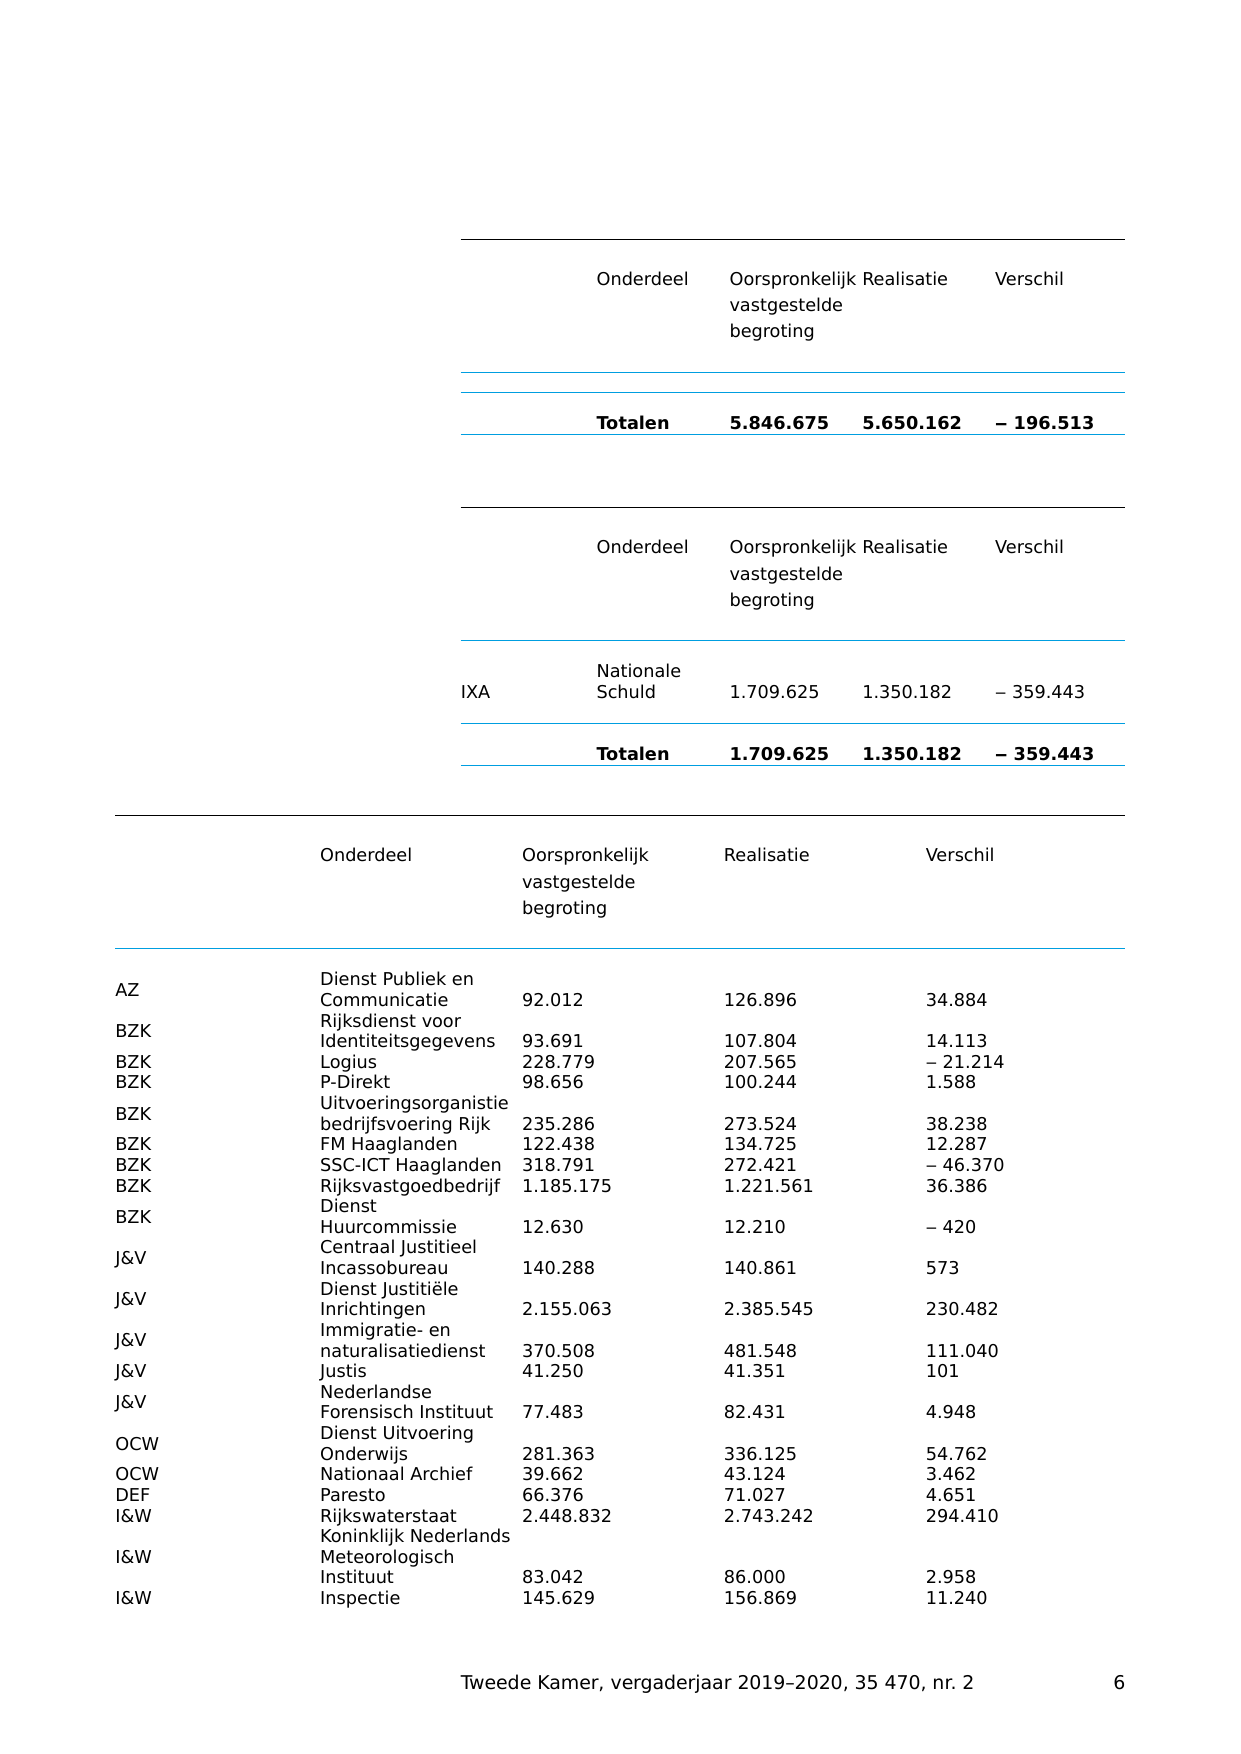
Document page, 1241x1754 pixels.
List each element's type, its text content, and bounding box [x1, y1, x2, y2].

table_cell [115, 816, 317, 842]
table_cell [461, 373, 593, 392]
table_cell [859, 508, 992, 534]
table_cell [461, 587, 593, 614]
table_cell 41.351 [721, 1361, 923, 1382]
table_cell [859, 614, 992, 640]
table_cell [726, 614, 859, 640]
table_cell [115, 869, 317, 895]
table_cell Justis [317, 1361, 519, 1382]
table_cell Verschil [992, 266, 1125, 292]
table_cell 1.350.182 [859, 661, 992, 702]
table_cell [992, 240, 1125, 266]
table_cell 2.743.242 [721, 1506, 923, 1526]
table_cell FM Haaglanden [317, 1134, 519, 1155]
table_cell [594, 393, 726, 413]
table_cell 66.376 [519, 1485, 721, 1506]
table_cell [992, 319, 1125, 345]
table_cell [317, 922, 519, 948]
table_cell SSC-ICT Haaglanden [317, 1155, 519, 1176]
table_cell 14.113 [923, 1011, 1125, 1052]
table_cell Dienst Huurcommissie [317, 1196, 519, 1237]
table_cell [859, 240, 992, 266]
table_cell 12.210 [721, 1196, 923, 1237]
table_cell [992, 587, 1125, 614]
table_cell [923, 895, 1125, 922]
table_cell [461, 345, 593, 371]
table_cell ‒ 46.370 [923, 1155, 1125, 1176]
table_cell [461, 319, 593, 345]
table_cell [726, 641, 859, 661]
table_cell [461, 534, 593, 561]
table_cell 77.483 [519, 1382, 721, 1423]
table_cell 1.221.561 [721, 1176, 923, 1196]
table_cell BZK [115, 1011, 317, 1052]
table_cell [115, 895, 317, 922]
table_cell 41.250 [519, 1361, 721, 1382]
table_cell Rijkswaterstaat [317, 1506, 519, 1526]
table_cell 122.438 [519, 1134, 721, 1155]
table_cell 36.386 [923, 1176, 1125, 1196]
table_cell 126.896 [721, 969, 923, 1011]
table_cell J&V [115, 1320, 317, 1361]
table_cell 1.588 [923, 1073, 1125, 1093]
table_cell 83.042 [519, 1526, 721, 1588]
table_cell 145.629 [519, 1588, 721, 1609]
table_cell I&W [115, 1506, 317, 1526]
table_cell 71.027 [721, 1485, 923, 1506]
table_cell BZK [115, 1155, 317, 1176]
table_cell Dienst Publiek en Communicatie [317, 969, 519, 1011]
table_cell [594, 561, 726, 587]
table_cell 86.000 [721, 1526, 923, 1588]
table_cell 5.846.675 [726, 413, 859, 434]
table_cell [859, 641, 992, 661]
table_cell [726, 393, 859, 413]
table_cell AZ [115, 969, 317, 1011]
table_cell [594, 345, 726, 371]
table_cell 12.287 [923, 1134, 1125, 1155]
table_cell 235.286 [519, 1093, 721, 1134]
table_cell Realisatie [859, 266, 992, 292]
table_cell BZK [115, 1196, 317, 1237]
table_cell Verschil [923, 843, 1125, 869]
table_cell 93.691 [519, 1011, 721, 1052]
table_cell Logius [317, 1052, 519, 1072]
table_cell [992, 703, 1125, 723]
table_cell Onderdeel [594, 534, 726, 561]
table_cell [317, 895, 519, 922]
table_cell ‒ 420 [923, 1196, 1125, 1237]
table_cell [721, 816, 923, 842]
table_cell [461, 266, 593, 292]
table_header Tabel 1.4 Rentekosten 2019 (op transactiebasis) van de begroting Nationale Schuld ( x € 1.000) [461, 191, 1125, 239]
table_cell [992, 561, 1125, 587]
table_cell [859, 319, 992, 345]
table_cell Rijksvastgoedbedrijf [317, 1176, 519, 1196]
table_cell [992, 373, 1125, 392]
table_cell J&V [115, 1382, 317, 1423]
table_cell 92.012 [519, 969, 721, 1011]
table_cell [721, 869, 923, 895]
table_cell Nederlandse Forensisch Instituut [317, 1382, 519, 1423]
table_cell [726, 703, 859, 723]
table_cell vastgestelde [726, 561, 859, 587]
table_cell BZK [115, 1134, 317, 1155]
table_cell 134.725 [721, 1134, 923, 1155]
table_cell [115, 949, 317, 969]
table_cell 294.410 [923, 1506, 1125, 1526]
table_cell 1.350.182 [859, 744, 992, 765]
table_cell 34.884 [923, 969, 1125, 1011]
table_cell [859, 373, 992, 392]
table_cell [317, 949, 519, 969]
table_cell 38.238 [923, 1093, 1125, 1134]
table_header Tabel 1.6 Lasten 2019 van de baten-lastenagentschappen ( x € 1.000) [115, 790, 1125, 815]
table_cell 12.630 [519, 1196, 721, 1237]
table_cell [726, 240, 859, 266]
table_cell 5.650.162 [859, 413, 992, 434]
table_cell 43.124 [721, 1464, 923, 1485]
table_cell 573 [923, 1238, 1125, 1279]
table_cell 1.185.175 [519, 1176, 721, 1196]
table_cell [721, 895, 923, 922]
table_cell 3.462 [923, 1464, 1125, 1485]
table_cell [726, 508, 859, 534]
table_cell Oorspronkelijk [519, 843, 721, 869]
table_cell Onderdeel [594, 266, 726, 292]
table_cell Rijksdienst voor Identiteitsgegevens [317, 1011, 519, 1052]
table_cell Koninklijk Nederlands Meteorologisch Instituut [317, 1526, 519, 1588]
table_cell 2.448.832 [519, 1506, 721, 1526]
table_cell 39.662 [519, 1464, 721, 1485]
table_cell 4.651 [923, 1485, 1125, 1506]
table_cell begroting [519, 895, 721, 922]
table_cell [115, 922, 317, 948]
table_cell ‒ 359.443 [992, 661, 1125, 702]
table_cell J&V [115, 1238, 317, 1279]
table_cell Totalen [594, 744, 726, 765]
table_cell 272.421 [721, 1155, 923, 1176]
table_cell [461, 292, 593, 318]
table_cell [859, 587, 992, 614]
table_cell [992, 393, 1125, 413]
table_cell 2.385.545 [721, 1279, 923, 1320]
table_cell [594, 587, 726, 614]
table_cell [721, 922, 923, 948]
table_cell [992, 641, 1125, 661]
table_cell begroting [726, 587, 859, 614]
table_cell 273.524 [721, 1093, 923, 1134]
table_cell 1.709.625 [726, 744, 859, 765]
table_cell BZK [115, 1052, 317, 1072]
table_cell Realisatie [859, 534, 992, 561]
table_cell [859, 724, 992, 744]
table_cell [992, 345, 1125, 371]
table_cell [992, 724, 1125, 744]
table_cell 207.565 [721, 1052, 923, 1072]
table_cell vastgestelde [726, 292, 859, 318]
table_cell [726, 724, 859, 744]
table_cell Oorspronkelijk [726, 266, 859, 292]
table_cell [923, 922, 1125, 948]
table_cell Onderdeel [317, 843, 519, 869]
table_cell [461, 413, 593, 434]
table_cell BZK [115, 1093, 317, 1134]
table_cell [461, 614, 593, 640]
table_cell [923, 949, 1125, 969]
table_cell [594, 240, 726, 266]
table_cell ‒ 21.214 [923, 1052, 1125, 1072]
table_cell Uitvoeringsorganistie bedrijfsvoering Rijk [317, 1093, 519, 1134]
table_cell [923, 816, 1125, 842]
table_cell 228.779 [519, 1052, 721, 1072]
table_cell [317, 869, 519, 895]
table_cell BZK [115, 1176, 317, 1196]
table_cell [461, 508, 593, 534]
table_cell [461, 641, 593, 661]
table_cell [461, 393, 593, 413]
table_cell [726, 345, 859, 371]
table_cell OCW [115, 1423, 317, 1464]
table_cell BZK [115, 1073, 317, 1093]
table_cell [594, 641, 726, 661]
table_cell [115, 843, 317, 869]
table_cell OCW [115, 1464, 317, 1485]
table_cell 54.762 [923, 1423, 1125, 1464]
table_cell 111.040 [923, 1320, 1125, 1361]
table_cell [519, 816, 721, 842]
table_cell [461, 744, 593, 765]
table_cell [461, 703, 593, 723]
table_cell Inspectie [317, 1588, 519, 1609]
table_cell 336.125 [721, 1423, 923, 1464]
table_cell [594, 373, 726, 392]
table_cell [461, 724, 593, 744]
table_cell [594, 614, 726, 640]
table_cell Realisatie [721, 843, 923, 869]
table_cell 101 [923, 1361, 1125, 1382]
table_cell 318.791 [519, 1155, 721, 1176]
table_cell Immigratie- en naturalisatiedienst [317, 1320, 519, 1361]
table_cell begroting [726, 319, 859, 345]
table_cell 156.869 [721, 1588, 923, 1609]
table_cell [594, 319, 726, 345]
table_cell [859, 703, 992, 723]
table_cell ‒ 196.513 [992, 413, 1125, 434]
table_cell Verschil [992, 534, 1125, 561]
table_cell Centraal Justitieel Incassobureau [317, 1238, 519, 1279]
table_cell 98.656 [519, 1073, 721, 1093]
table_cell 370.508 [519, 1320, 721, 1361]
table_cell Nationale Schuld [594, 661, 726, 702]
table_header Tabel 1.5 Rentebaten 2019 (op transactiebasis) van de begroting Nationale Schuld ( x € 1.000) [461, 459, 1125, 507]
table_cell [992, 614, 1125, 640]
table_cell 107.804 [721, 1011, 923, 1052]
table_cell 2.155.063 [519, 1279, 721, 1320]
table_cell 281.363 [519, 1423, 721, 1464]
table_cell [594, 292, 726, 318]
table_cell [461, 240, 593, 266]
table_cell [859, 393, 992, 413]
table_cell Totalen [594, 413, 726, 434]
table_cell IXA [461, 661, 593, 702]
table_cell 140.288 [519, 1238, 721, 1279]
table_cell [992, 292, 1125, 318]
table_cell [461, 561, 593, 587]
table_cell I&W [115, 1588, 317, 1609]
table_cell Nationaal Archief [317, 1464, 519, 1485]
table_cell [721, 949, 923, 969]
table_cell [317, 816, 519, 842]
table_cell [594, 703, 726, 723]
table_cell J&V [115, 1361, 317, 1382]
table_cell [594, 724, 726, 744]
table_cell 4.948 [923, 1382, 1125, 1423]
table_cell 1.709.625 [726, 661, 859, 702]
table_cell DEF [115, 1485, 317, 1506]
table_cell Dienst Uitvoering Onderwijs [317, 1423, 519, 1464]
table_cell Oorspronkelijk [726, 534, 859, 561]
table_cell 11.240 [923, 1588, 1125, 1609]
table_cell [992, 508, 1125, 534]
table_cell J&V [115, 1279, 317, 1320]
table_cell ‒ 359.443 [992, 744, 1125, 765]
table_cell [859, 345, 992, 371]
table_cell vastgestelde [519, 869, 721, 895]
table_cell [859, 561, 992, 587]
table_cell [519, 949, 721, 969]
table_cell [859, 292, 992, 318]
table_cell [519, 922, 721, 948]
table_cell P-Direkt [317, 1073, 519, 1093]
table_cell Dienst Justitiële Inrichtingen [317, 1279, 519, 1320]
table_cell 100.244 [721, 1073, 923, 1093]
table_cell [726, 373, 859, 392]
table_cell [923, 869, 1125, 895]
table_cell Paresto [317, 1485, 519, 1506]
table_cell [594, 508, 726, 534]
table_cell 481.548 [721, 1320, 923, 1361]
table_cell 230.482 [923, 1279, 1125, 1320]
table_cell I&W [115, 1526, 317, 1588]
table_cell 2.958 [923, 1526, 1125, 1588]
table_cell 140.861 [721, 1238, 923, 1279]
table_cell 82.431 [721, 1382, 923, 1423]
